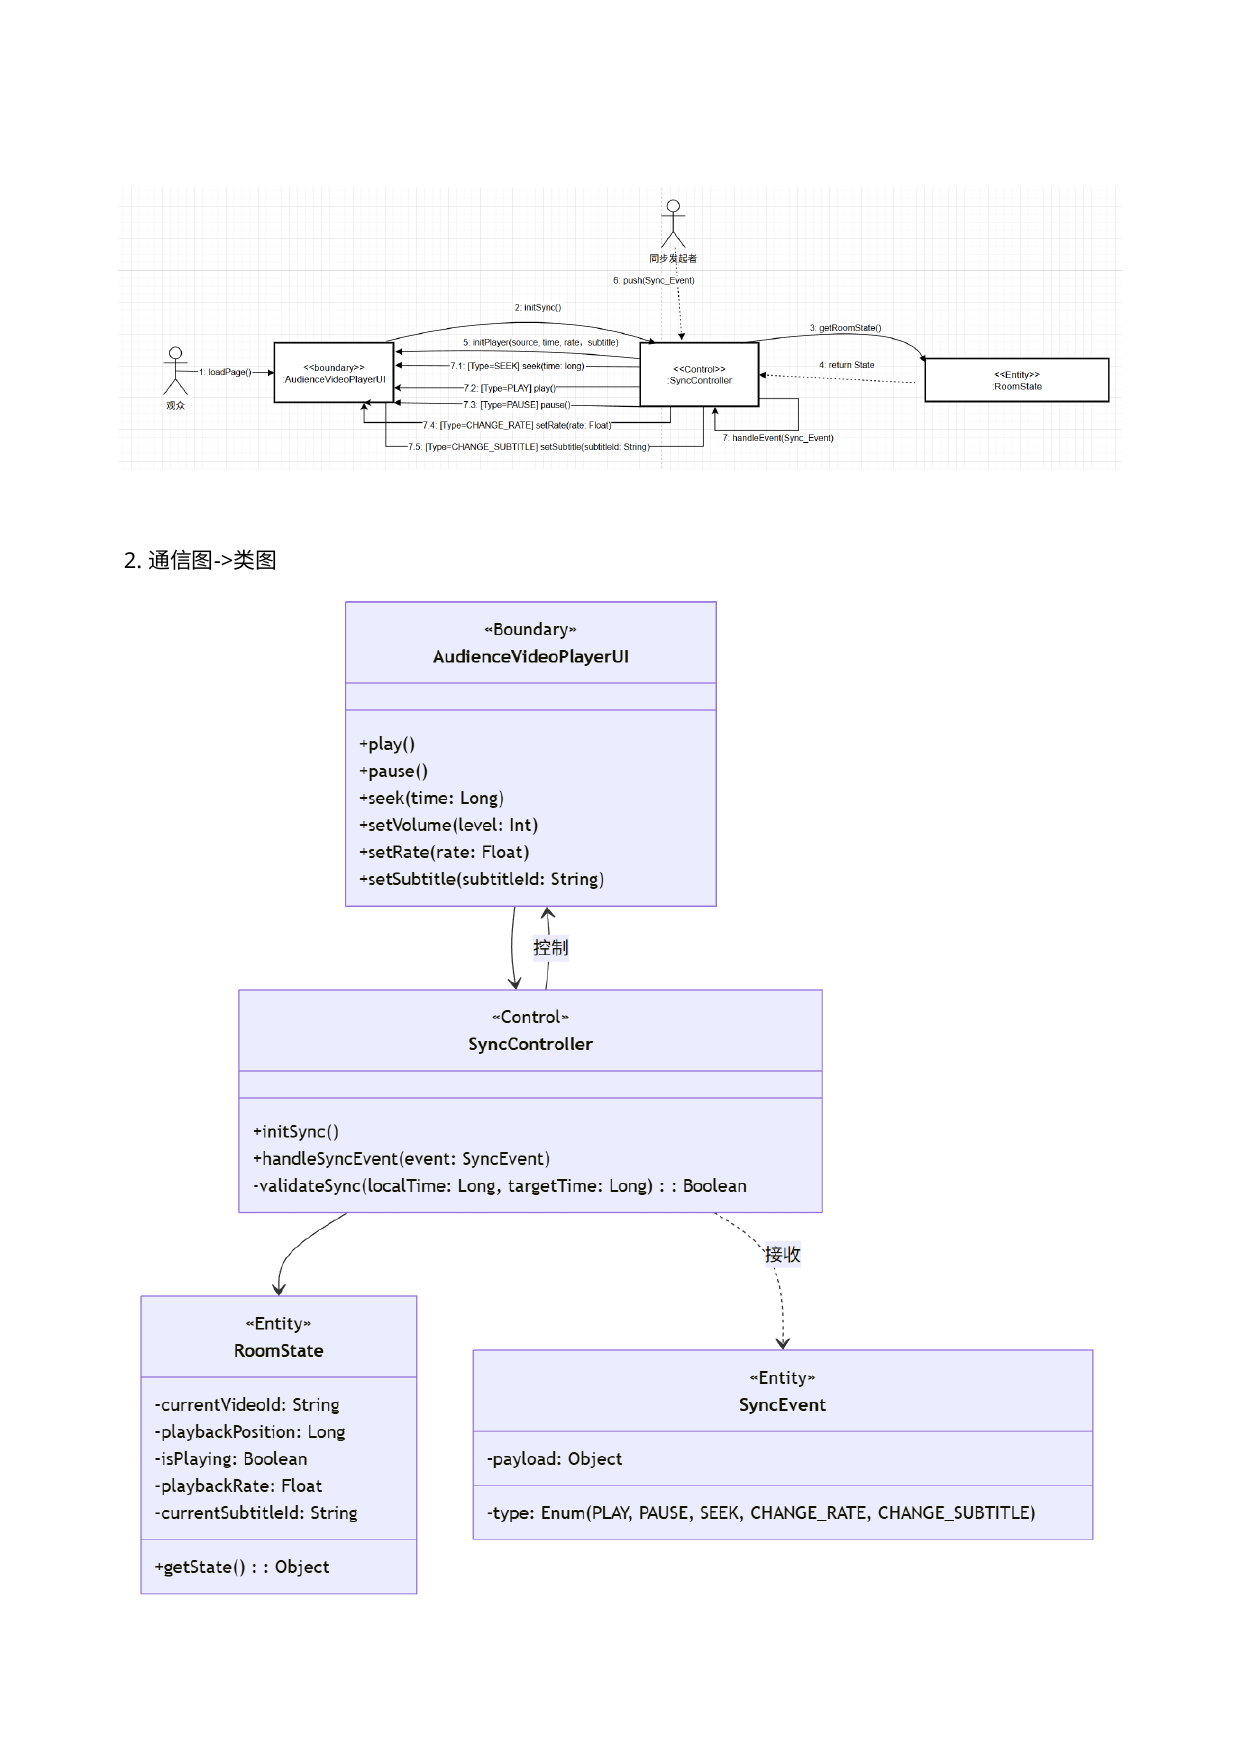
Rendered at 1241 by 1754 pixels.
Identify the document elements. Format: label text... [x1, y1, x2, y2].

picture [118, 580, 1123, 1604]
subtitle 通信图->类图 [118, 543, 1122, 574]
picture [118, 187, 1123, 469]
